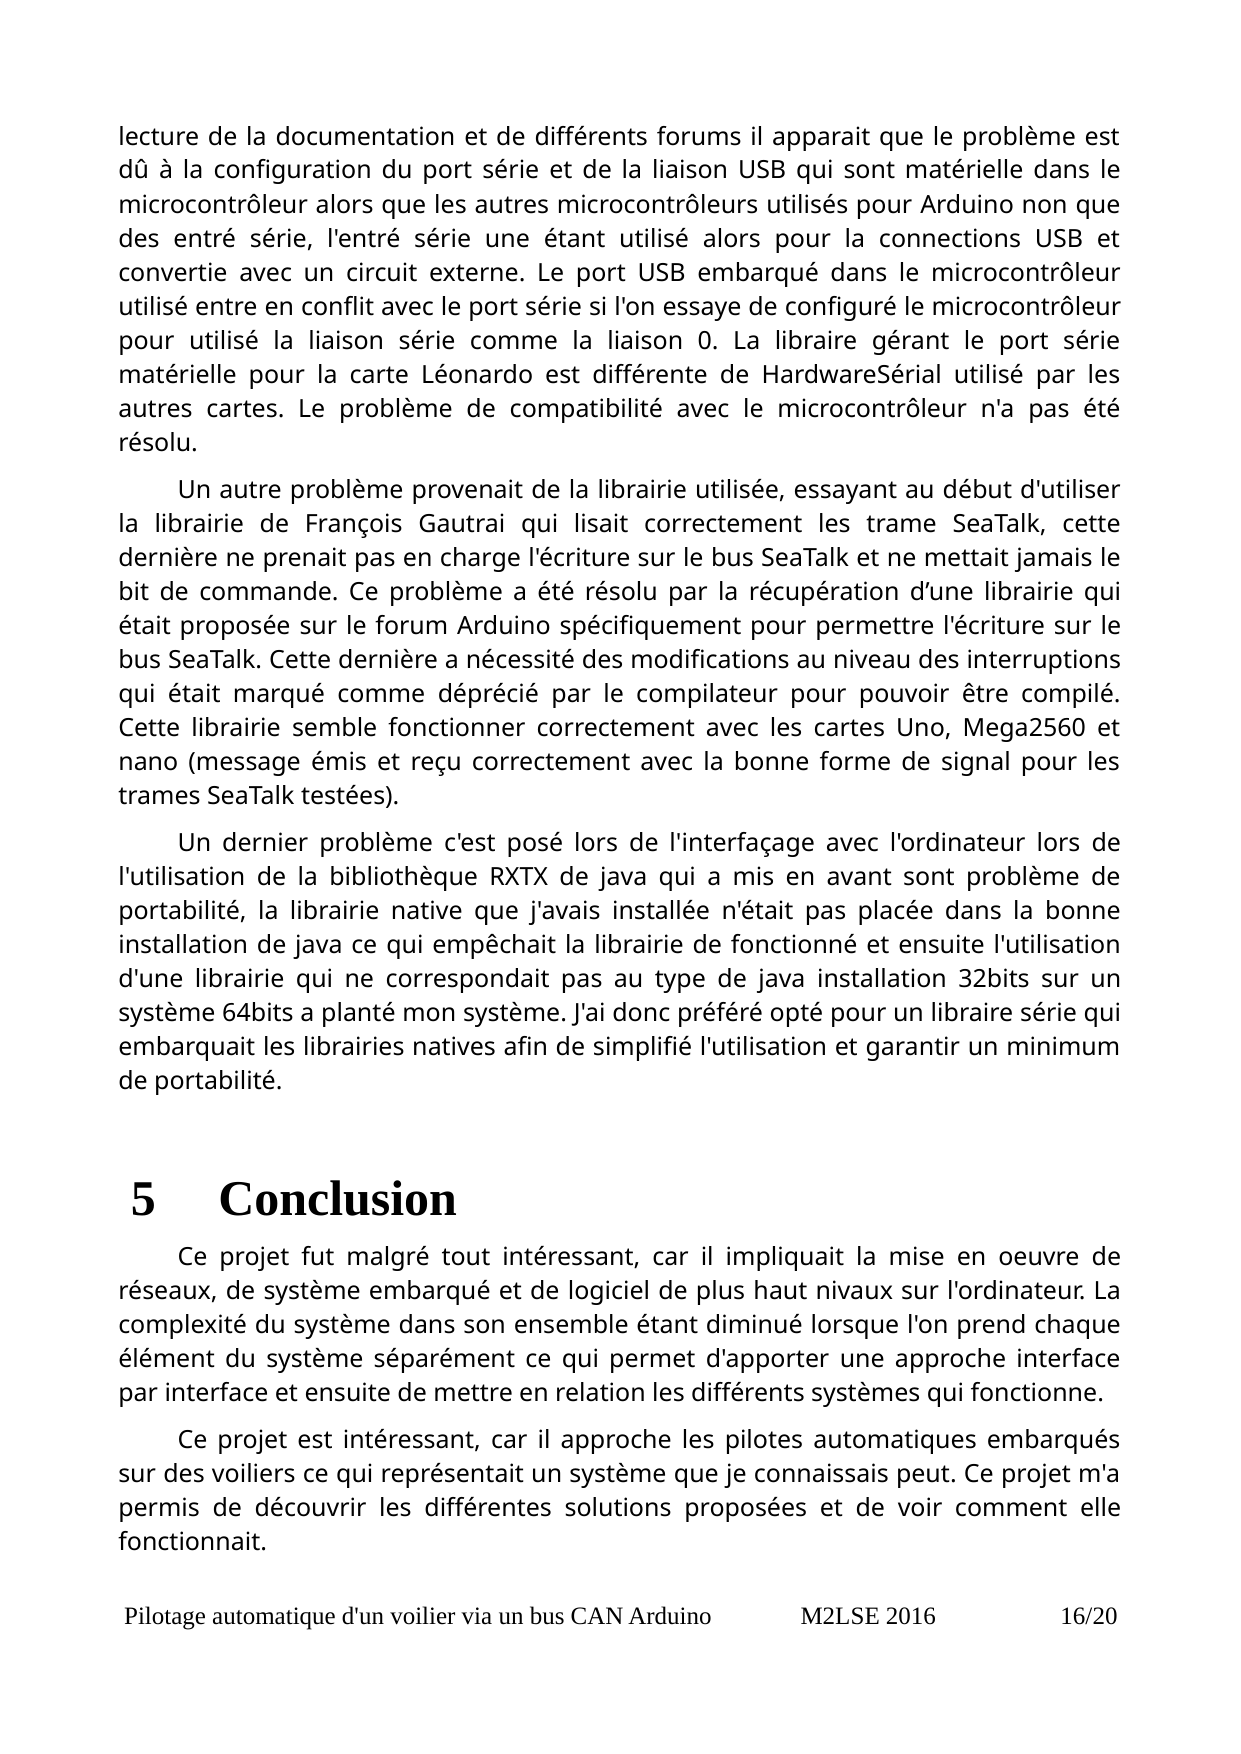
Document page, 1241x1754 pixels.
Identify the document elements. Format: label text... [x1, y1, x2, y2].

text Un dernier problème c'est posé lors de l'interfaçage avec l'ordinateur lors de l'utilisation de la bibliothèque RXTX de java qui a mis en avant sont problème de portabilité, la librairie native que j'avais installée n'était pas placée dans la bonne installation de java ce qui empêchait la librairie de fonctionné et ensuite l'utilisation d'une librairie qui ne correspondait pas au type de java installation 32bits sur un système 64bits a planté mon système. J'ai donc préféré opté pour un libraire série qui embarquait les librairies natives afin de simplifié l'utilisation et garantir un minimum de portabilité. [118, 824, 1122, 1097]
text lecture de la documentation et de différents forums il apparait que le problème est dû à la configuration du port série et de la liaison USB qui sont matérielle dans le microcontrôleur alors que les autres microcontrôleurs utilisés pour Arduino non que des entré série, l'entré série une étant utilisé alors pour la connections USB et convertie avec un circuit externe. Le port USB embarqué dans le microcontrôleur utilisé entre en conflit avec le port série si l'on essaye de configuré le microcontrôleur pour utilisé la liaison série comme la liaison 0. La libraire gérant le port série matérielle pour la carte Léonardo est différente de HardwareSérial utilisé par les autres cartes. Le problème de compatibilité avec le microcontrôleur n'a pas été résolu. [118, 118, 1122, 459]
text Ce projet fut malgré tout intéressant, car il impliquait la mise en oeuvre de réseaux, de système embarqué et de logiciel de plus haut nivaux sur l'ordinateur. La complexité du système dans son ensemble étant diminué lorsque l'on prend chaque élément du système séparément ce qui permet d'apporter une approche interface par interface et ensuite de mettre en relation les différents systèmes qui fonctionne. [118, 1238, 1122, 1409]
text Ce projet est intéressant, car il approche les pilotes automatiques embarqués sur des voiliers ce qui représentait un système que je connaissais peut. Ce projet m'a permis de découvrir les différentes solutions proposées et de voir comment elle fonctionnait. [118, 1421, 1122, 1557]
text Un autre problème provenait de la librairie utilisée, essayant au début d'utiliser la librairie de François Gautrai qui lisait correctement les trame SeaTalk, cette dernière ne prenait pas en charge l'écriture sur le bus SeaTalk et ne mettait jamais le bit de commande. Ce problème a été résolu par la récupération d’une librairie qui était proposée sur le forum Arduino spécifiquement pour permettre l'écriture sur le bus SeaTalk. Cette dernière a nécessité des modifications au niveau des interruptions qui était marqué comme déprécié par le compilateur pour pouvoir être compilé. Cette librairie semble fonctionner correctement avec les cartes Uno, Mega2560 et nano (message émis et reçu correctement avec la bonne forme de signal pour les trames SeaTalk testées). [118, 471, 1122, 812]
subtitle Conclusion [118, 1168, 1122, 1226]
